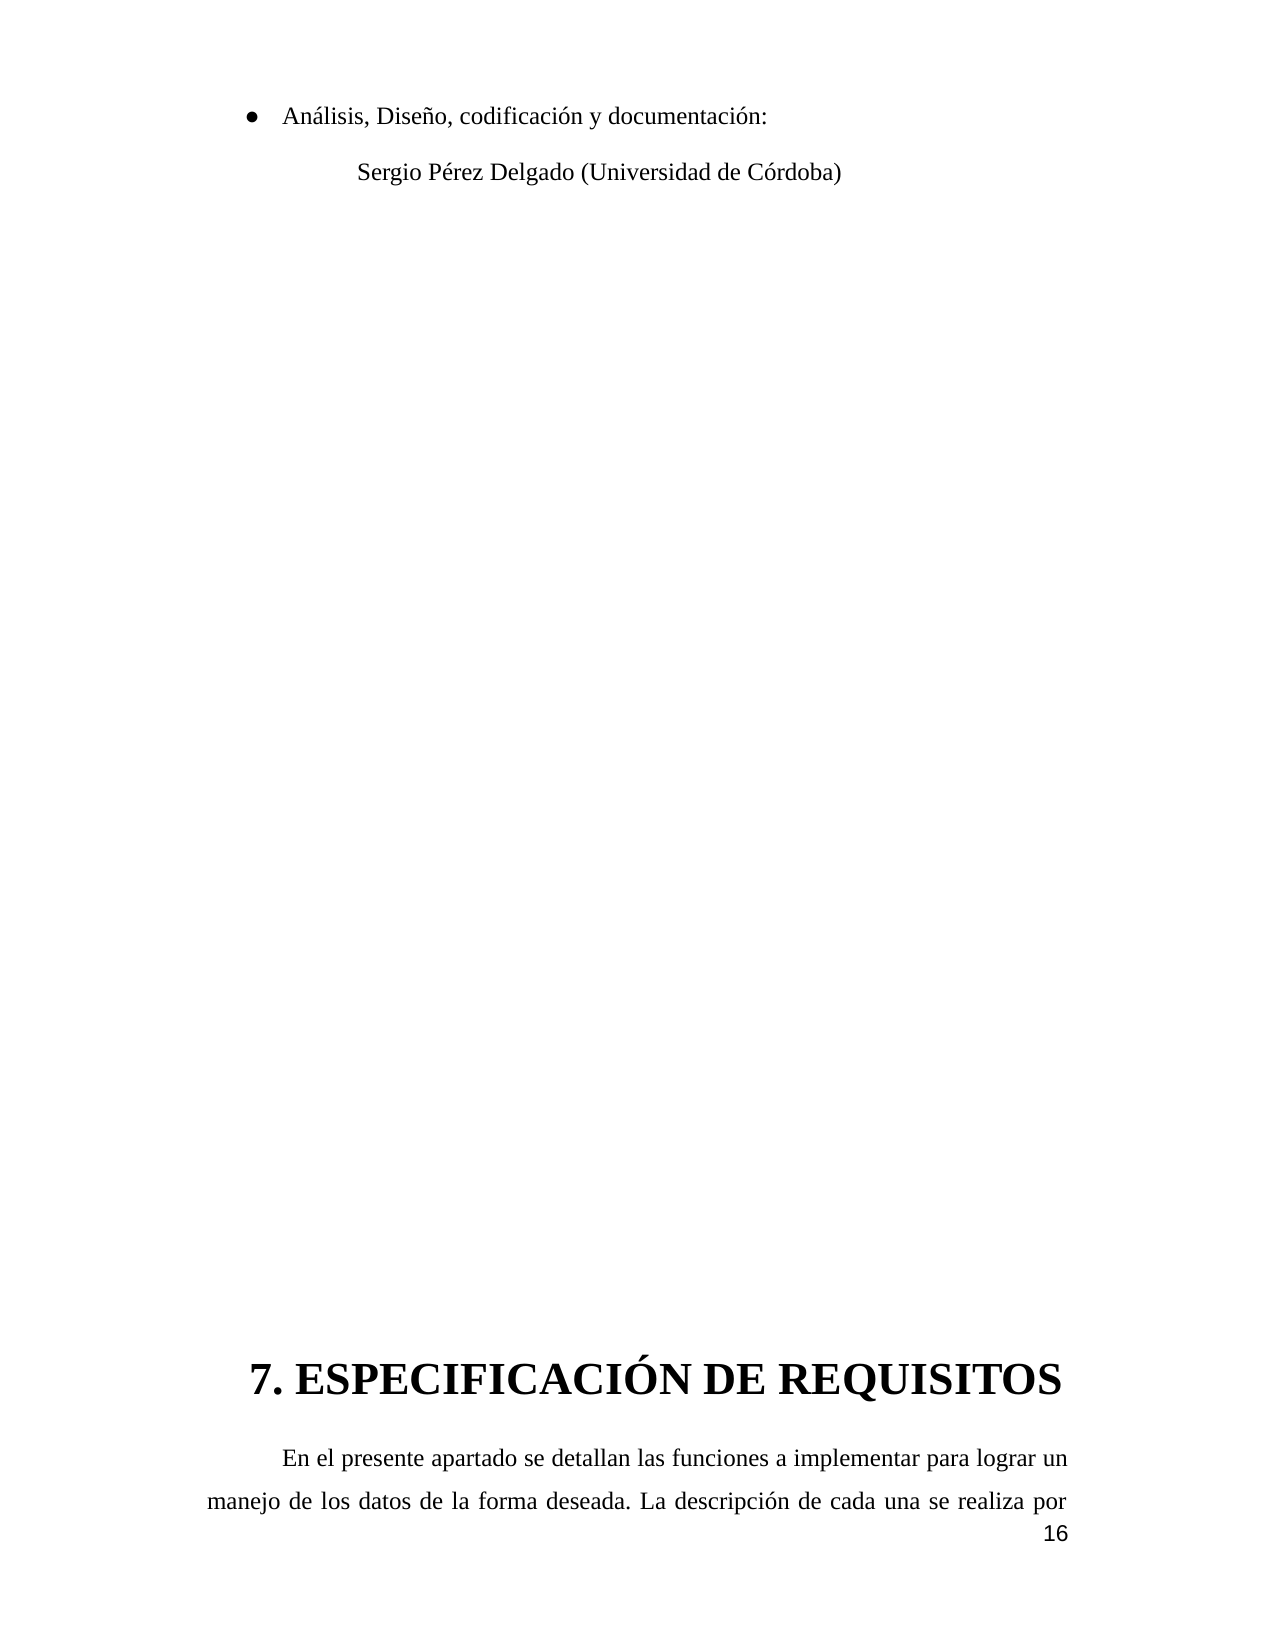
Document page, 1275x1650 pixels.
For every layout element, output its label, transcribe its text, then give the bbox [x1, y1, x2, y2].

list Análisis, Diseño, codificación y documentación: [244, 101, 1068, 130]
text Sergio Pérez Delgado (Universidad de Córdoba) [207, 157, 1068, 186]
text En el presente apartado se detallan las funciones a implementar para lograr un manejo de los datos de la forma deseada. La descripción de cada una se realiza por [207, 1443, 1068, 1515]
text 7. ESPECIFICACIÓN DE REQUISITOS [207, 1352, 1063, 1404]
